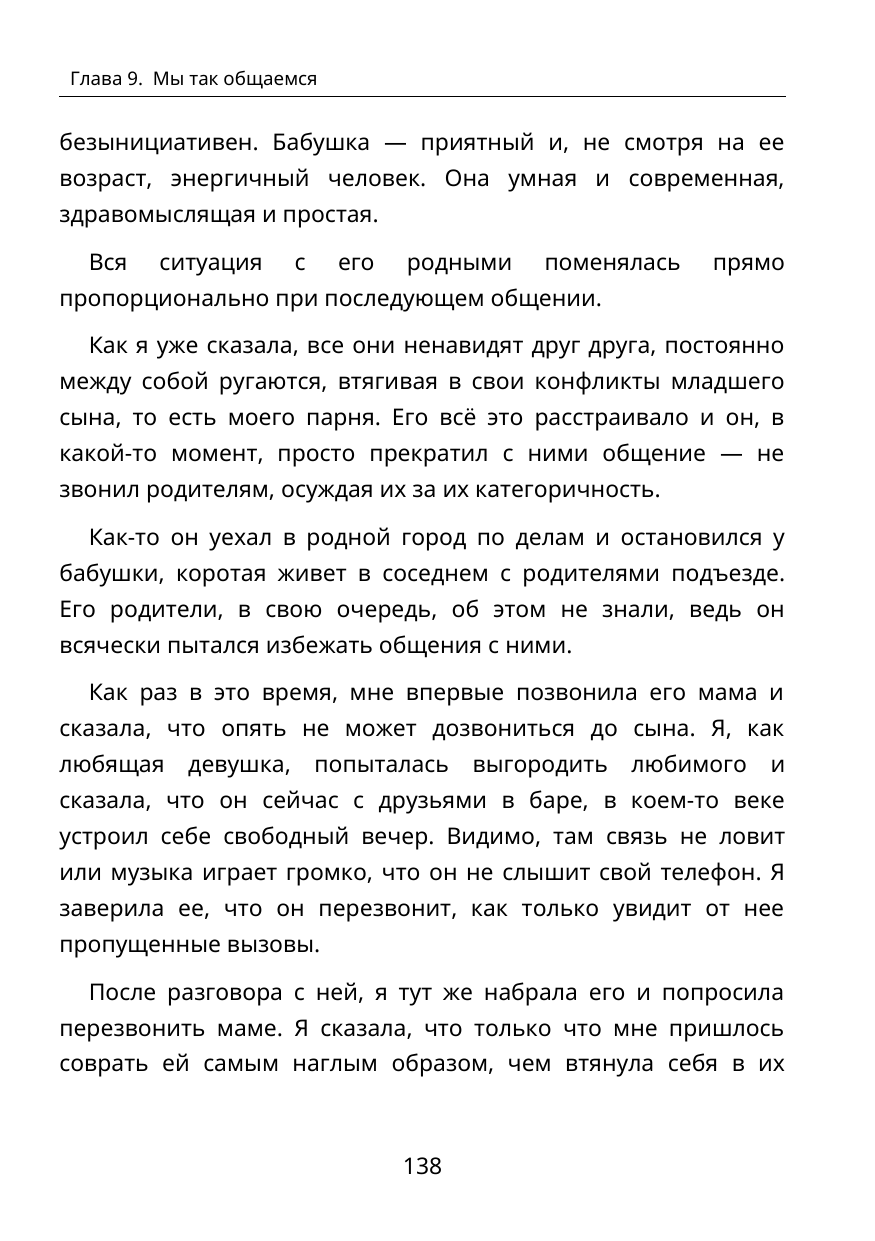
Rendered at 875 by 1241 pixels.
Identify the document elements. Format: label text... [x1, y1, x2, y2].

text Как-то он уехал в родной город по делам и остановился у бабушки, коротая живет в соседнем с родителями подъезде. Его родители, в свою очередь, об этом не знали, ведь он всячески пытался избежать общения с ними. [59, 521, 786, 660]
text После разговора с ней, я тут же набрала его и попросила перезвонить маме. Я сказала, что только что мне пришлось соврать ей самым наглым образом, чем втянула себя в их [59, 976, 786, 1079]
text безынициативен. Бабушка — приятный и, не смотря на ее возраст, энергичный человек. Она умная и современная, здравомыслящая и простая. [59, 126, 786, 229]
text Как раз в это время, мне впервые позвонила его мама и сказала, что опять не может дозвониться до сына. Я, как любящая девушка, попыталась выгородить любимого и сказала, что он сейчас с друзьями в баре, в коем-то веке устроил себе свободный вечер. Видимо, там связь не ловит или музыка играет громко, что он не слышит свой телефон. Я заверила ее, что он перезвонит, как только увидит от нее пропущенные вызовы. [59, 676, 786, 959]
text Как я уже сказала, все они ненавидят друг друга, постоянно между собой ругаются, втягивая в свои конфликты младшего сына, то есть моего парня. Его всё это расстраивало и он, в какой-то момент, просто прекратил с ними общение — не звонил родителям, осуждая их за их категоричность. [59, 329, 786, 504]
text Вся ситуация с его родными поменялась прямо пропорционально при последующем общении. [59, 246, 786, 313]
